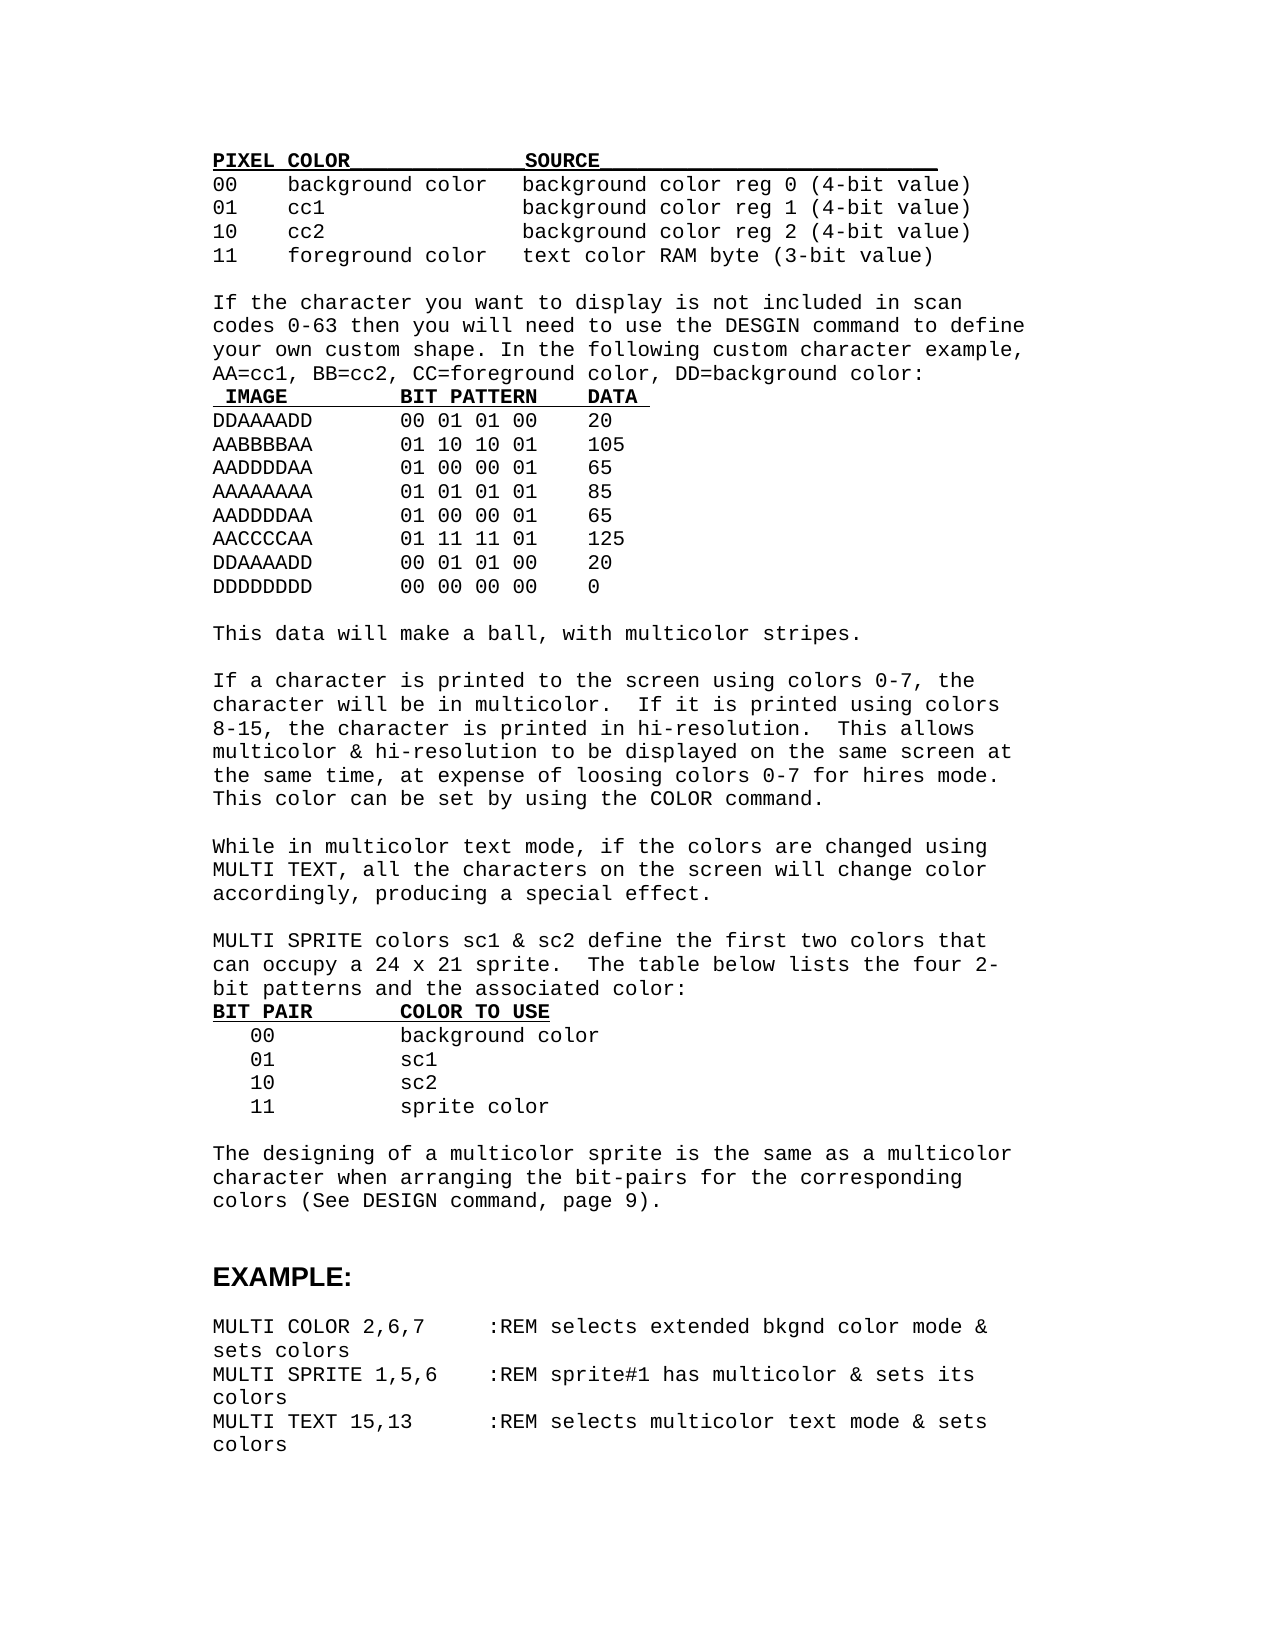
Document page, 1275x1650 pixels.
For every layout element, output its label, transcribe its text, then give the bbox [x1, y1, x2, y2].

text AA=cc1, BB=cc2, CC=foreground color, DD=background color: [212, 363, 1031, 386]
text IMAGE BIT PATTERN DATA [212, 386, 1031, 410]
text 00 background color [212, 1025, 1031, 1048]
text PIXEL COLOR______________SOURCE___________________________ [212, 150, 1031, 174]
text MULTI TEXT 15,13 :REM selects multicolor text mode & sets colors [212, 1411, 1031, 1458]
text AACCCCAA 01 11 11 01 125 [212, 528, 1031, 552]
text DDAAAADD 00 01 01 00 20 [212, 552, 1031, 576]
text 10 cc2 background color reg 2 (4-bit value) [212, 221, 1031, 244]
text 11 sprite color [212, 1096, 1031, 1119]
text 01 cc1 background color reg 1 (4-bit value) [212, 197, 1031, 221]
text 10 sc2 [212, 1072, 1031, 1096]
text AAAAAAAA 01 01 01 01 85 [212, 481, 1031, 505]
text DDAAAADD 00 01 01 00 20 [212, 410, 1031, 434]
text MULTI COLOR 2,6,7 :REM selects extended bkgnd color mode & sets colors [212, 1316, 1031, 1363]
text AADDDDAA 01 00 00 01 65 [212, 505, 1031, 528]
text AABBBBAA 01 10 10 01 105 [212, 434, 1031, 457]
text If the character you want to display is not included in scan codes 0-63 then you will need to use the DESGIN command to define your own custom shape. In the following custom character example, [212, 292, 1031, 363]
text AADDDDAA 01 00 00 01 65 [212, 457, 1031, 481]
text MULTI SPRITE 1,5,6 :REM sprite#1 has multicolor & sets its colors [212, 1363, 1031, 1411]
text If a character is printed to the screen using colors 0-7, the character will be in multicolor. If it is printed using colors 8-15, the character is printed in hi-resolution. This allows multicolor & hi-resolution to be displayed on the same screen at the same time, at expense of loosing colors 0-7 for hires mode. This color can be set by using the COLOR command. [212, 670, 1031, 812]
text EXAMPLE: [212, 1261, 1031, 1293]
text 00 background color background color reg 0 (4-bit value) [212, 174, 1031, 197]
text While in multicolor text mode, if the colors are changed using MULTI TEXT, all the characters on the screen will change color accordingly, producing a special effect. [212, 836, 1031, 907]
text MULTI SPRITE colors sc1 & sc2 define the first two colors that can occupy a 24 x 21 sprite. The table below lists the four 2-bit patterns and the associated color: [212, 930, 1031, 1001]
text DDDDDDDD 00 00 00 00 0 [212, 576, 1031, 599]
text 11 foreground color text color RAM byte (3-bit value) [212, 244, 1031, 268]
text 01 sc1 [212, 1048, 1031, 1072]
text The designing of a multicolor sprite is the same as a multicolor character when arranging the bit-pairs for the corresponding colors (See DESIGN command, page 9). [212, 1143, 1031, 1214]
text This data will make a ball, with multicolor stripes. [212, 623, 1031, 647]
text BIT PAIR COLOR TO USE [212, 1001, 1031, 1025]
